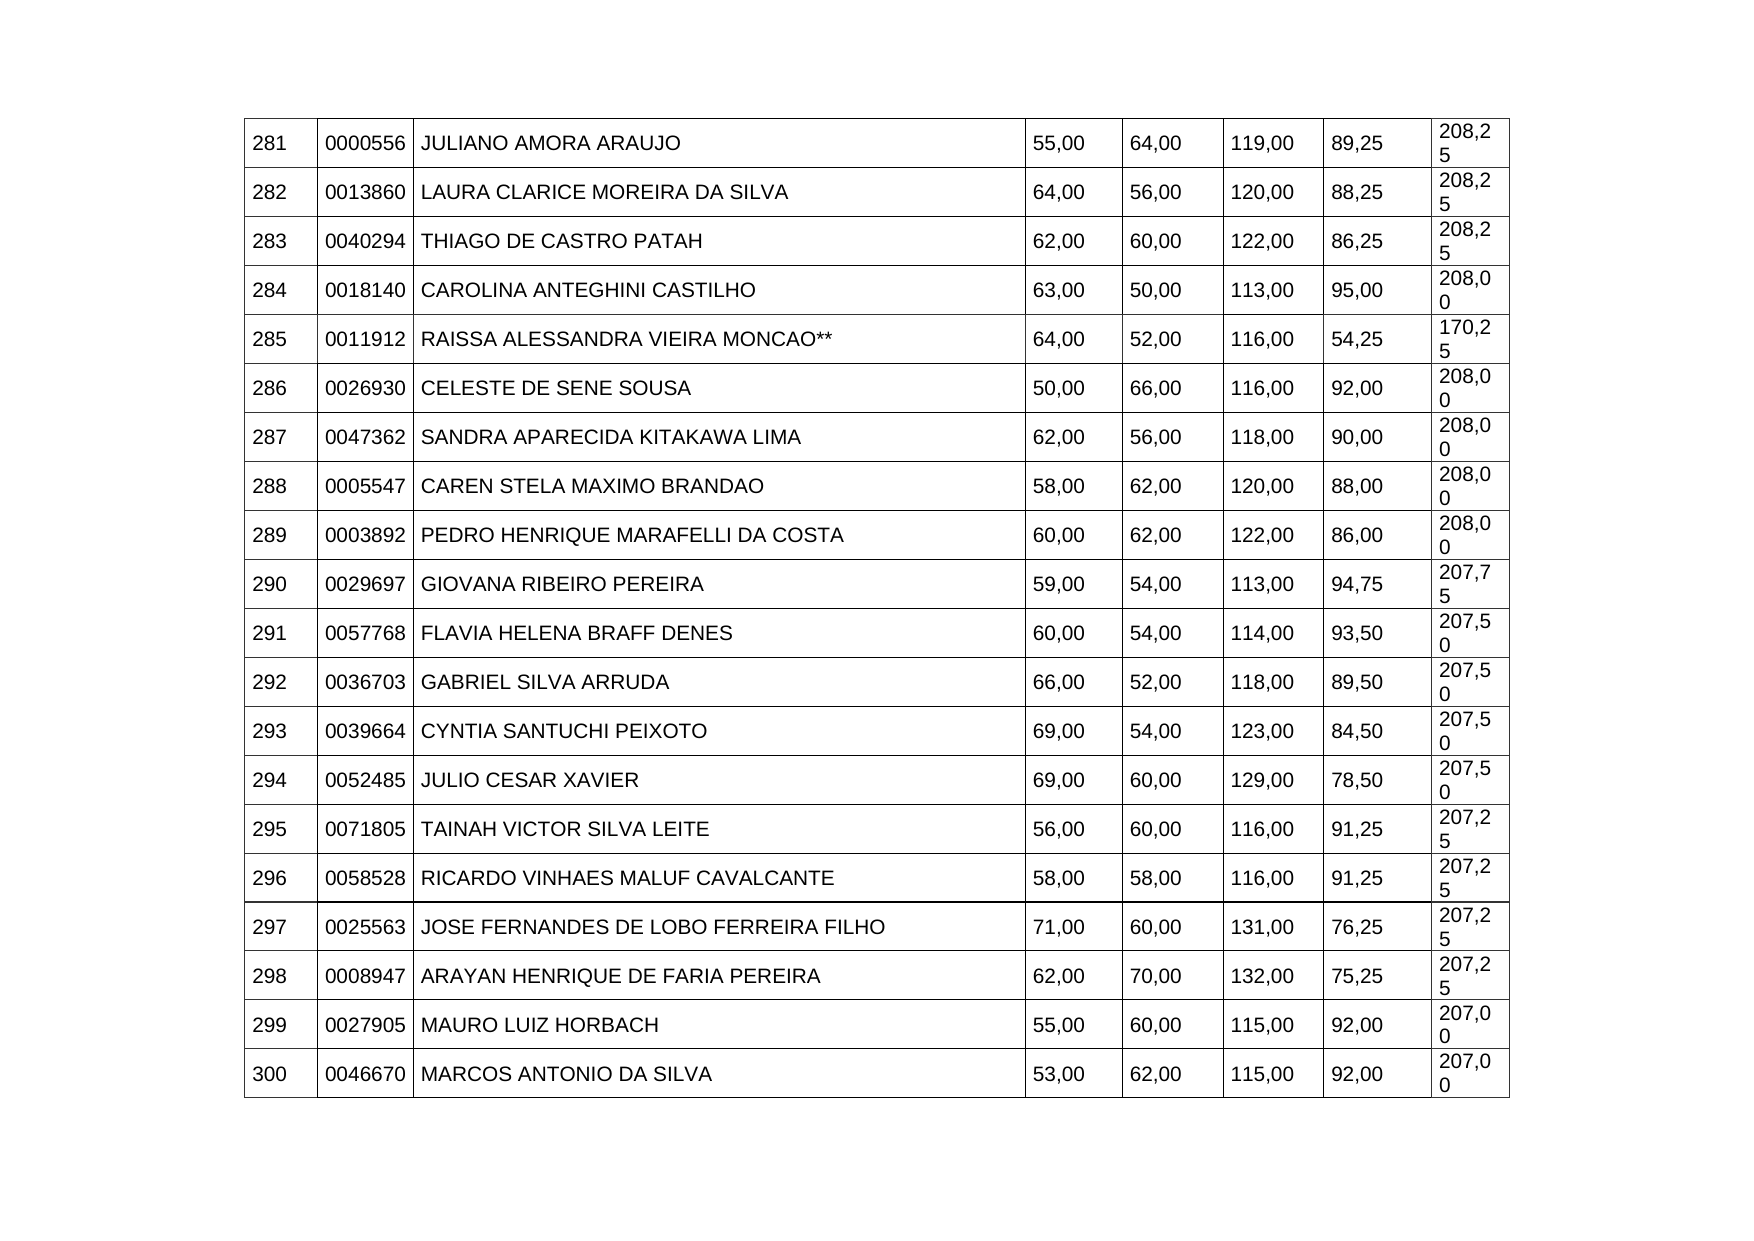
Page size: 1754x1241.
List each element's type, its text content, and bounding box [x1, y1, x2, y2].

table_cell 56,00 [1123, 168, 1223, 216]
table_cell 56,00 [1026, 805, 1122, 852]
table_cell 207,50 [1432, 756, 1509, 803]
table_cell JOSE FERNANDES DE LOBO FERREIRA FILHO [414, 903, 1025, 950]
table_cell 113,00 [1224, 266, 1323, 314]
table_cell 62,00 [1026, 217, 1122, 265]
table_cell 86,25 [1324, 217, 1431, 265]
table_cell 91,25 [1324, 805, 1431, 852]
table_cell 0052485 [318, 756, 413, 803]
table_cell 0027905 [318, 1000, 413, 1048]
table_cell 208,25 [1432, 168, 1509, 216]
table_cell CAROLINA ANTEGHINI CASTILHO [414, 266, 1025, 314]
table_cell 208,00 [1432, 511, 1509, 559]
table_cell 75,25 [1324, 951, 1431, 999]
table_cell 66,00 [1026, 658, 1122, 706]
table_cell 285 [245, 315, 317, 363]
table_cell 0058528 [318, 854, 413, 901]
table_cell 62,00 [1123, 462, 1223, 510]
table_cell 0008947 [318, 951, 413, 999]
table_cell 208,00 [1432, 413, 1509, 461]
table_cell 64,00 [1123, 119, 1223, 167]
table_cell 56,00 [1123, 413, 1223, 461]
table_cell 288 [245, 462, 317, 510]
table_cell 207,00 [1432, 1000, 1509, 1048]
table_cell 123,00 [1224, 707, 1323, 754]
table_cell 53,00 [1026, 1049, 1122, 1097]
table_cell CAREN STELA MAXIMO BRANDAO [414, 462, 1025, 510]
table_cell 50,00 [1123, 266, 1223, 314]
table_cell 208,00 [1432, 364, 1509, 412]
table_cell 284 [245, 266, 317, 314]
table_cell 286 [245, 364, 317, 412]
table_cell 294 [245, 756, 317, 803]
table_cell SANDRA APARECIDA KITAKAWA LIMA [414, 413, 1025, 461]
table_cell 122,00 [1224, 511, 1323, 559]
table_cell 50,00 [1026, 364, 1122, 412]
table_cell 118,00 [1224, 413, 1323, 461]
table_cell MARCOS ANTONIO DA SILVA [414, 1049, 1025, 1097]
table_cell 94,75 [1324, 560, 1431, 608]
table_cell 90,00 [1324, 413, 1431, 461]
table_cell 78,50 [1324, 756, 1431, 803]
table_cell 54,25 [1324, 315, 1431, 363]
table_cell 207,75 [1432, 560, 1509, 608]
table_cell 62,00 [1026, 951, 1122, 999]
table_cell 0071805 [318, 805, 413, 852]
table_cell 132,00 [1224, 951, 1323, 999]
table_cell 116,00 [1224, 854, 1323, 901]
table_cell 60,00 [1026, 609, 1122, 657]
table_cell 207,25 [1432, 951, 1509, 999]
table_cell 89,25 [1324, 119, 1431, 167]
table_cell 207,25 [1432, 903, 1509, 950]
table_cell 208,25 [1432, 119, 1509, 167]
table_cell 60,00 [1123, 217, 1223, 265]
table_cell 58,00 [1123, 854, 1223, 901]
table_cell ARAYAN HENRIQUE DE FARIA PEREIRA [414, 951, 1025, 999]
table_cell 207,00 [1432, 1049, 1509, 1097]
table_cell 113,00 [1224, 560, 1323, 608]
table_cell 88,00 [1324, 462, 1431, 510]
table_cell 91,25 [1324, 854, 1431, 901]
table_cell 116,00 [1224, 805, 1323, 852]
table_cell 118,00 [1224, 658, 1323, 706]
table_cell 122,00 [1224, 217, 1323, 265]
table_cell 0011912 [318, 315, 413, 363]
table_cell RAISSA ALESSANDRA VIEIRA MONCAO** [414, 315, 1025, 363]
table_cell 300 [245, 1049, 317, 1097]
table_cell 60,00 [1123, 756, 1223, 803]
table_cell 115,00 [1224, 1049, 1323, 1097]
table_cell JULIO CESAR XAVIER [414, 756, 1025, 803]
table_cell 207,50 [1432, 658, 1509, 706]
table_cell MAURO LUIZ HORBACH [414, 1000, 1025, 1048]
table_cell 64,00 [1026, 168, 1122, 216]
table_cell 0013860 [318, 168, 413, 216]
table_cell 0003892 [318, 511, 413, 559]
table_cell 290 [245, 560, 317, 608]
table_cell 55,00 [1026, 1000, 1122, 1048]
table_cell CELESTE DE SENE SOUSA [414, 364, 1025, 412]
table_cell 70,00 [1123, 951, 1223, 999]
table_cell 298 [245, 951, 317, 999]
table_cell 58,00 [1026, 462, 1122, 510]
table_cell 0040294 [318, 217, 413, 265]
table_cell 58,00 [1026, 854, 1122, 901]
table_cell 208,25 [1432, 217, 1509, 265]
table_cell 120,00 [1224, 462, 1323, 510]
table_cell 296 [245, 854, 317, 901]
table_cell JULIANO AMORA ARAUJO [414, 119, 1025, 167]
table_cell 0018140 [318, 266, 413, 314]
table_cell THIAGO DE CASTRO PATAH [414, 217, 1025, 265]
table_cell 119,00 [1224, 119, 1323, 167]
table_cell 89,50 [1324, 658, 1431, 706]
table_cell 207,25 [1432, 854, 1509, 901]
table_cell 287 [245, 413, 317, 461]
table_cell 292 [245, 658, 317, 706]
table_cell 54,00 [1123, 609, 1223, 657]
table_cell 0000556 [318, 119, 413, 167]
table_cell 60,00 [1026, 511, 1122, 559]
table_cell GIOVANA RIBEIRO PEREIRA [414, 560, 1025, 608]
table_cell GABRIEL SILVA ARRUDA [414, 658, 1025, 706]
table_cell 0005547 [318, 462, 413, 510]
table_cell 295 [245, 805, 317, 852]
table_cell 59,00 [1026, 560, 1122, 608]
table_cell 62,00 [1123, 1049, 1223, 1097]
table_cell PEDRO HENRIQUE MARAFELLI DA COSTA [414, 511, 1025, 559]
table_cell 0047362 [318, 413, 413, 461]
table_cell 207,50 [1432, 609, 1509, 657]
table_cell 88,25 [1324, 168, 1431, 216]
table_cell 131,00 [1224, 903, 1323, 950]
table_cell 289 [245, 511, 317, 559]
table_cell 208,00 [1432, 462, 1509, 510]
table_cell RICARDO VINHAES MALUF CAVALCANTE [414, 854, 1025, 901]
table_cell CYNTIA SANTUCHI PEIXOTO [414, 707, 1025, 754]
table_cell 64,00 [1026, 315, 1122, 363]
table_cell 60,00 [1123, 805, 1223, 852]
table_cell 86,00 [1324, 511, 1431, 559]
table_cell 0029697 [318, 560, 413, 608]
table_cell 0026930 [318, 364, 413, 412]
table_cell 0039664 [318, 707, 413, 754]
table_cell 66,00 [1123, 364, 1223, 412]
table_cell 283 [245, 217, 317, 265]
table_cell 0046670 [318, 1049, 413, 1097]
table_cell 52,00 [1123, 658, 1223, 706]
table_cell 60,00 [1123, 903, 1223, 950]
table_cell 92,00 [1324, 364, 1431, 412]
table_cell 92,00 [1324, 1000, 1431, 1048]
table_cell 76,25 [1324, 903, 1431, 950]
table_cell TAINAH VICTOR SILVA LEITE [414, 805, 1025, 852]
table_cell 207,50 [1432, 707, 1509, 754]
table_cell 69,00 [1026, 756, 1122, 803]
table_cell 0025563 [318, 903, 413, 950]
table_cell 115,00 [1224, 1000, 1323, 1048]
table_cell 293 [245, 707, 317, 754]
table_cell 291 [245, 609, 317, 657]
table_cell 63,00 [1026, 266, 1122, 314]
table_cell 170,25 [1432, 315, 1509, 363]
table_cell LAURA CLARICE MOREIRA DA SILVA [414, 168, 1025, 216]
table_cell 282 [245, 168, 317, 216]
table_cell 95,00 [1324, 266, 1431, 314]
table_cell 208,00 [1432, 266, 1509, 314]
table_cell 114,00 [1224, 609, 1323, 657]
table_cell 62,00 [1123, 511, 1223, 559]
table_cell 120,00 [1224, 168, 1323, 216]
table_cell 55,00 [1026, 119, 1122, 167]
table_cell 52,00 [1123, 315, 1223, 363]
table_cell 93,50 [1324, 609, 1431, 657]
table_cell 54,00 [1123, 707, 1223, 754]
table_cell 0057768 [318, 609, 413, 657]
table_cell 116,00 [1224, 315, 1323, 363]
table_cell 0036703 [318, 658, 413, 706]
table_cell 207,25 [1432, 805, 1509, 852]
table_cell 299 [245, 1000, 317, 1048]
table_cell 92,00 [1324, 1049, 1431, 1097]
table_cell 129,00 [1224, 756, 1323, 803]
table_cell 281 [245, 119, 317, 167]
table_cell 69,00 [1026, 707, 1122, 754]
table_cell 54,00 [1123, 560, 1223, 608]
table_cell 297 [245, 903, 317, 950]
table_cell 71,00 [1026, 903, 1122, 950]
table_cell 60,00 [1123, 1000, 1223, 1048]
table_cell 84,50 [1324, 707, 1431, 754]
table_cell FLAVIA HELENA BRAFF DENES [414, 609, 1025, 657]
table_cell 116,00 [1224, 364, 1323, 412]
table_cell 62,00 [1026, 413, 1122, 461]
